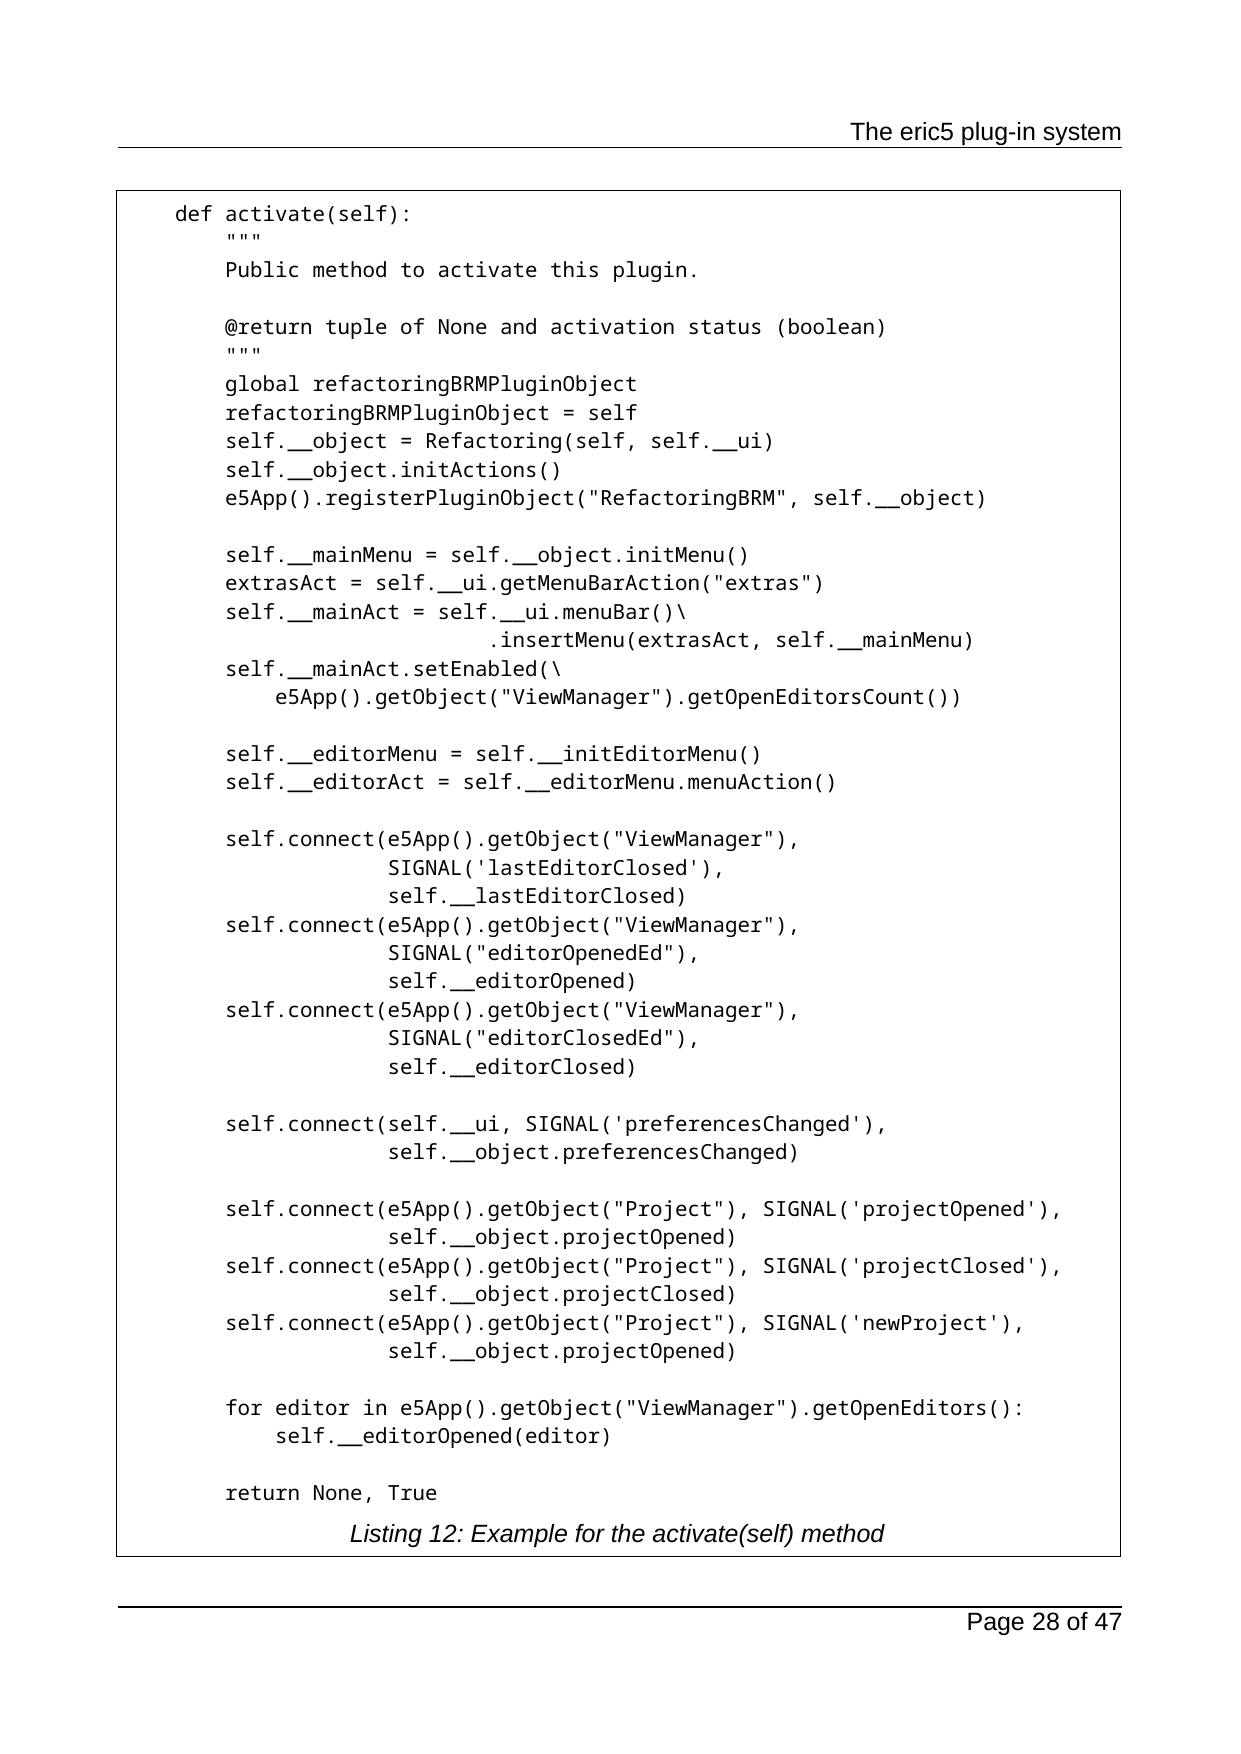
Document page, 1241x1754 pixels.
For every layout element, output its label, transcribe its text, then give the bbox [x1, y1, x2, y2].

list self.__object = Refactoring(self, self.__ui) [125, 426, 1112, 455]
list self.__object.projectOpened) [125, 1222, 1112, 1251]
list self.__editorOpened) [125, 967, 1112, 995]
list Listing 12: Example for the activate(self) method [125, 1519, 1112, 1547]
list e5App().registerPluginObject("RefactoringBRM", self.__object) [125, 483, 1112, 512]
list self.__lastEditorClosed) [125, 881, 1112, 910]
list self.connect(self.__ui, SIGNAL('preferencesChanged'), [125, 1109, 1112, 1137]
list .insertMenu(extrasAct, self.__mainMenu) [125, 625, 1112, 654]
list self.__mainAct = self.__ui.menuBar()\ [125, 597, 1112, 625]
list extrasAct = self.__ui.getMenuBarAction("extras") [125, 568, 1112, 597]
list Public method to activate this plugin. [125, 256, 1112, 284]
list self.__object.initActions() [125, 455, 1112, 483]
list self.connect(e5App().getObject("Project"), SIGNAL('projectOpened'), [125, 1194, 1112, 1222]
list self.__mainAct.setEnabled(\ [125, 654, 1112, 682]
list return None, True [125, 1478, 1112, 1507]
list self.__editorOpened(editor) [125, 1422, 1112, 1450]
list global refactoringBRMPluginObject [125, 369, 1112, 398]
list def activate(self): [125, 199, 1112, 227]
list SIGNAL('lastEditorClosed'), [125, 853, 1112, 881]
list self.connect(e5App().getObject("ViewManager"), [125, 824, 1112, 853]
list self.__mainMenu = self.__object.initMenu() [125, 540, 1112, 568]
list @return tuple of None and activation status (boolean) [125, 312, 1112, 341]
list """ [125, 341, 1112, 369]
list for editor in e5App().getObject("ViewManager").getOpenEditors(): [125, 1393, 1112, 1422]
list """ [125, 227, 1112, 256]
list self.__object.preferencesChanged) [125, 1137, 1112, 1166]
list refactoringBRMPluginObject = self [125, 398, 1112, 426]
list e5App().getObject("ViewManager").getOpenEditorsCount()) [125, 682, 1112, 711]
list SIGNAL("editorClosedEd"), [125, 1023, 1112, 1052]
list self.__editorClosed) [125, 1052, 1112, 1080]
list self.__editorAct = self.__editorMenu.menuAction() [125, 767, 1112, 796]
list self.__editorMenu = self.__initEditorMenu() [125, 739, 1112, 767]
list self.connect(e5App().getObject("Project"), SIGNAL('newProject'), [125, 1308, 1112, 1336]
list self.__object.projectOpened) [125, 1336, 1112, 1365]
list self.connect(e5App().getObject("ViewManager"), [125, 995, 1112, 1023]
list SIGNAL("editorOpenedEd"), [125, 938, 1112, 967]
list self.connect(e5App().getObject("ViewManager"), [125, 910, 1112, 938]
list self.__object.projectClosed) [125, 1279, 1112, 1308]
list self.connect(e5App().getObject("Project"), SIGNAL('projectClosed'), [125, 1251, 1112, 1279]
